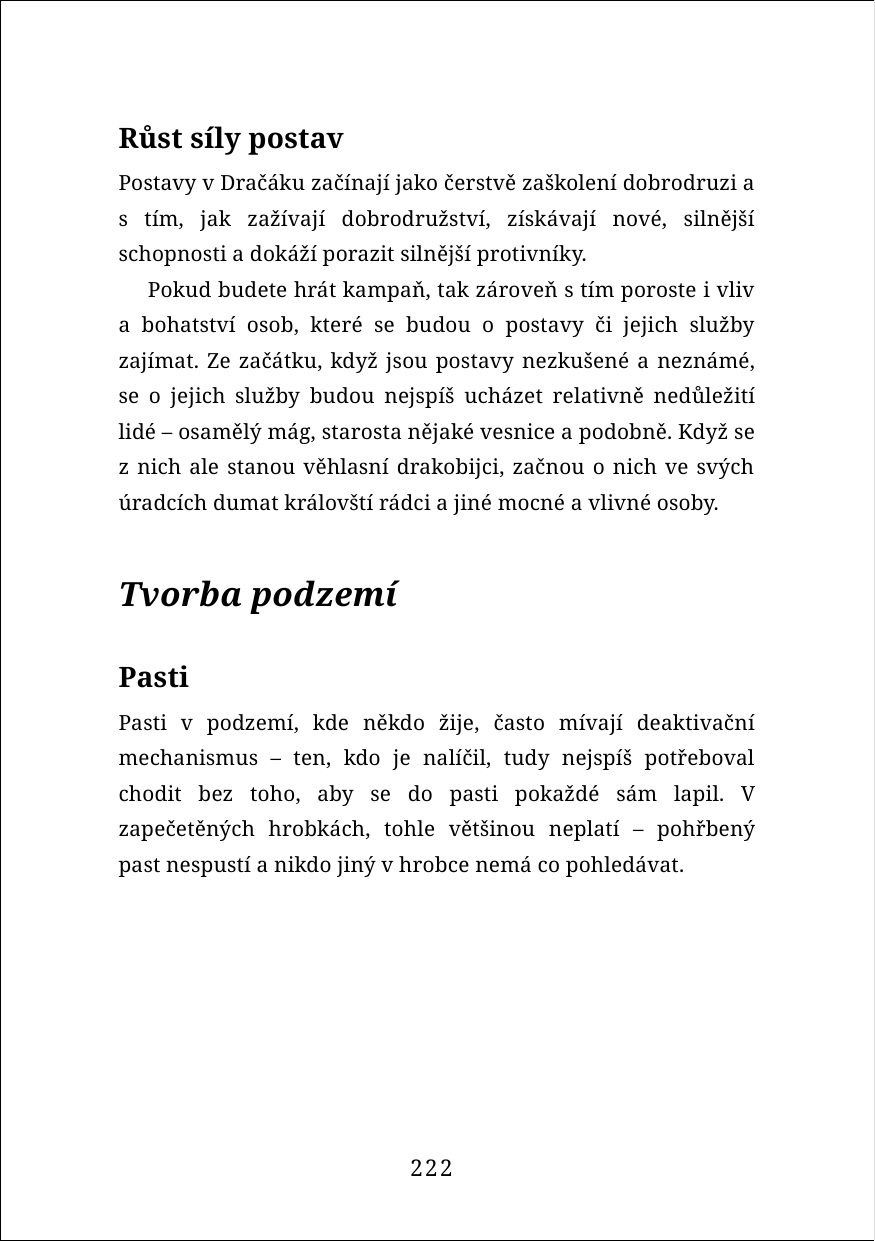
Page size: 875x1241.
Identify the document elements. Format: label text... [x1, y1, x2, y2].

subtitle Růst síly postav [118, 118, 756, 157]
text Postavy v Dračáku začínají jako čerstvě zaškolení dobrodruzi a s tím, jak zažívají dobrodružství, získávají nové, silnější schopnosti a dokáží porazit silnější protivníky. Pokud budete hrát kampaň, tak zároveň s tím poroste i vliv a bohatství osob, které se budou o postavy či jejich služby zajímat. Ze začátku, když jsou postavy nezkušené a neznámé, se o jejich služby budou nejspíš ucházet relativně nedůležití lidé – osamělý mág, starosta nějaké vesnice a podobně. Když se z nich ale stanou věhlasní drakobijci, začnou o nich ve svých úradcích dumat královští rádci a jiné mocné a vlivné osoby. [118, 168, 756, 516]
subtitle Tvorba podzemí [118, 571, 756, 616]
text Pasti v podzemí, kde někdo žije, často mívají deaktivační mechanismus – ten, kdo je nalíčil, tudy nejspíš potřeboval chodit bez toho, aby se do pasti pokaždé sám lapil. V zapečetěných hrobkách, tohle většinou neplatí – pohřbený past nespustí a nikdo jiný v hrobce nemá co pohledávat. [118, 708, 756, 878]
subtitle Pasti [118, 658, 756, 696]
